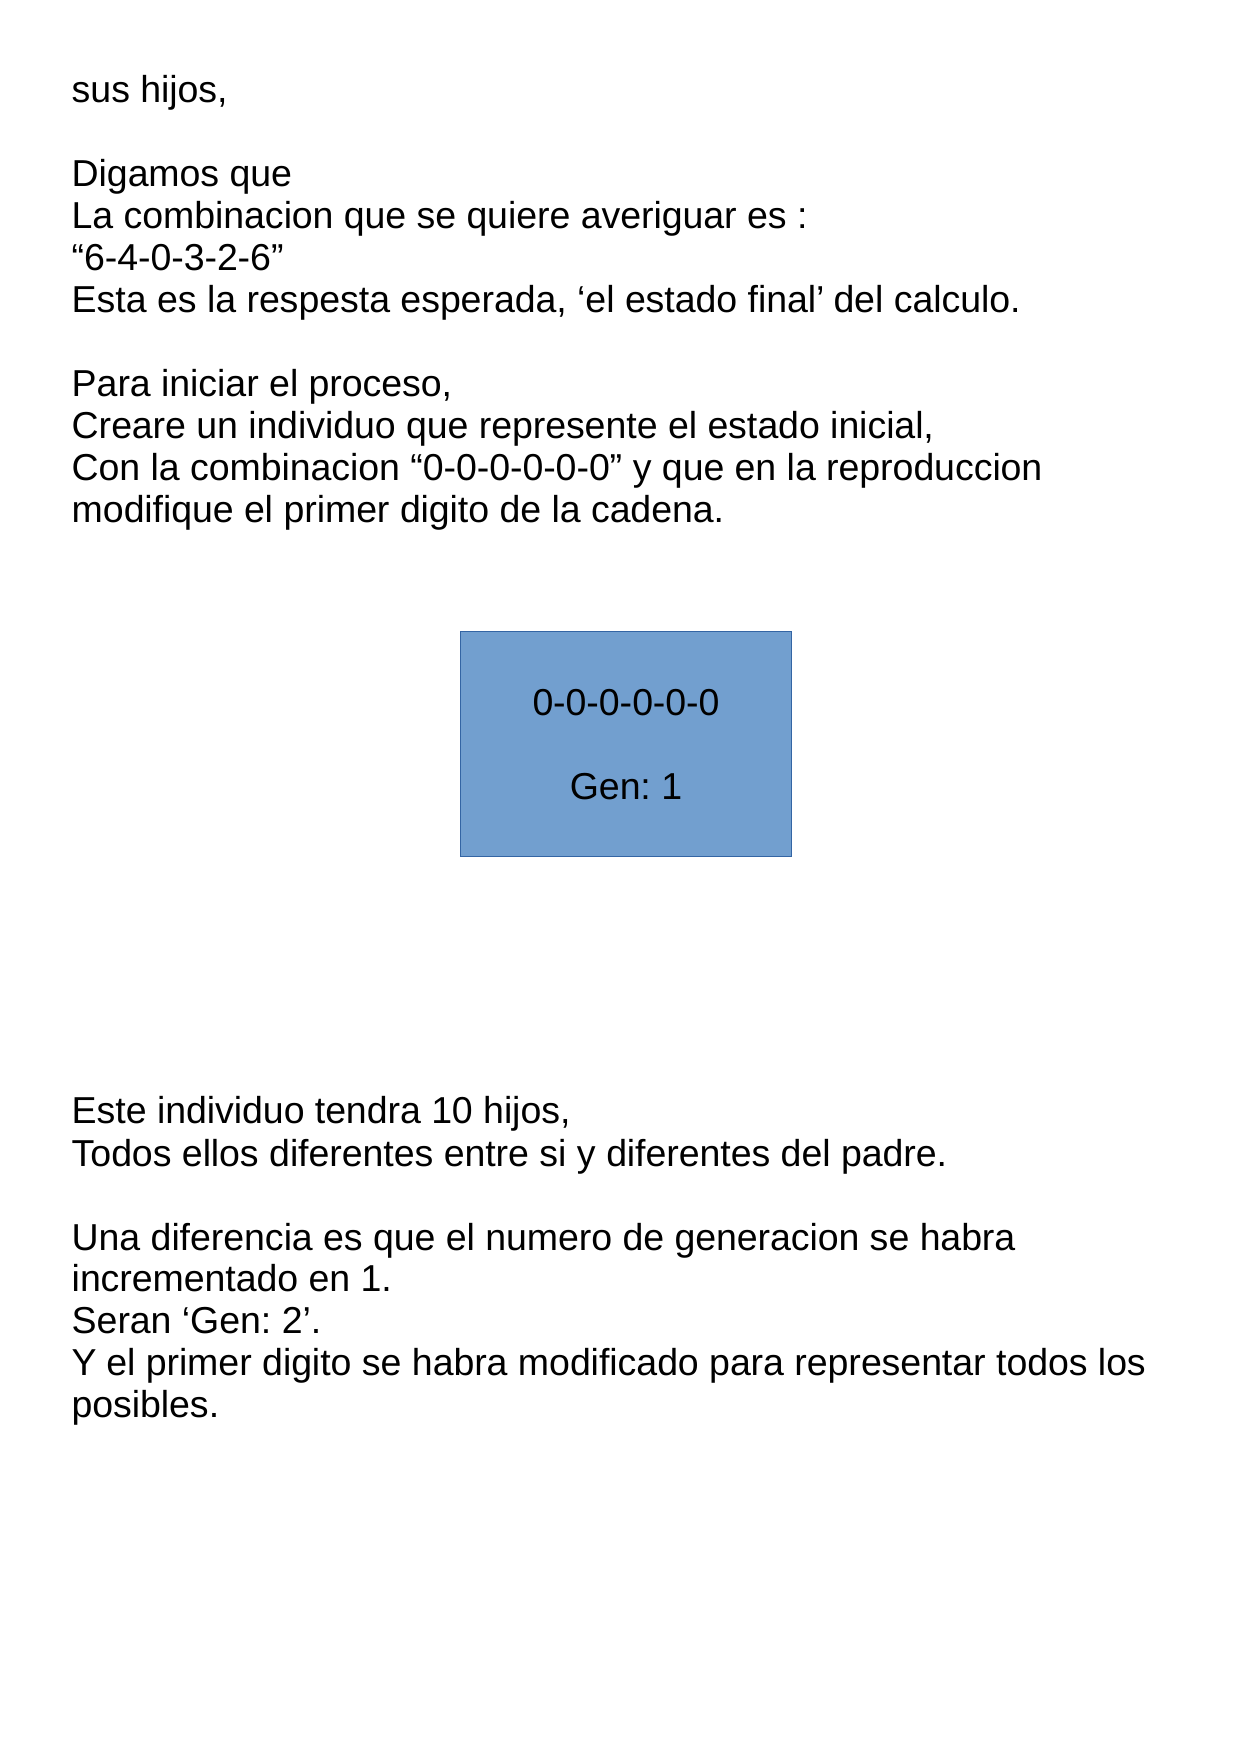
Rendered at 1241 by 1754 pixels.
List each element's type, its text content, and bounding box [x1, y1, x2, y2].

text_box sus hijos, Digamos que La combinacion que se quiere averiguar es : “6-4-0-3-2-6” Esta es la respesta esperada, ‘el estado final’ del calculo. Para iniciar el proceso, Creare un individuo que represente el estado inicial, Con la combinacion “0-0-0-0-0-0” y que en la reproduccion modifique el primer digito de la cadena. [56, 60, 1182, 556]
text_box Este individuo tendra 10 hijos, Todos ellos diferentes entre si y diferentes del padre. Una diferencia es que el numero de generacion se habra incrementado en 1. Seran ‘Gen: 2’. Y el primer digito se habra modificado para representar todos los posibles. [56, 1082, 1182, 1577]
text_box 0-0-0-0-0-0 Gen: 1 [460, 631, 792, 857]
